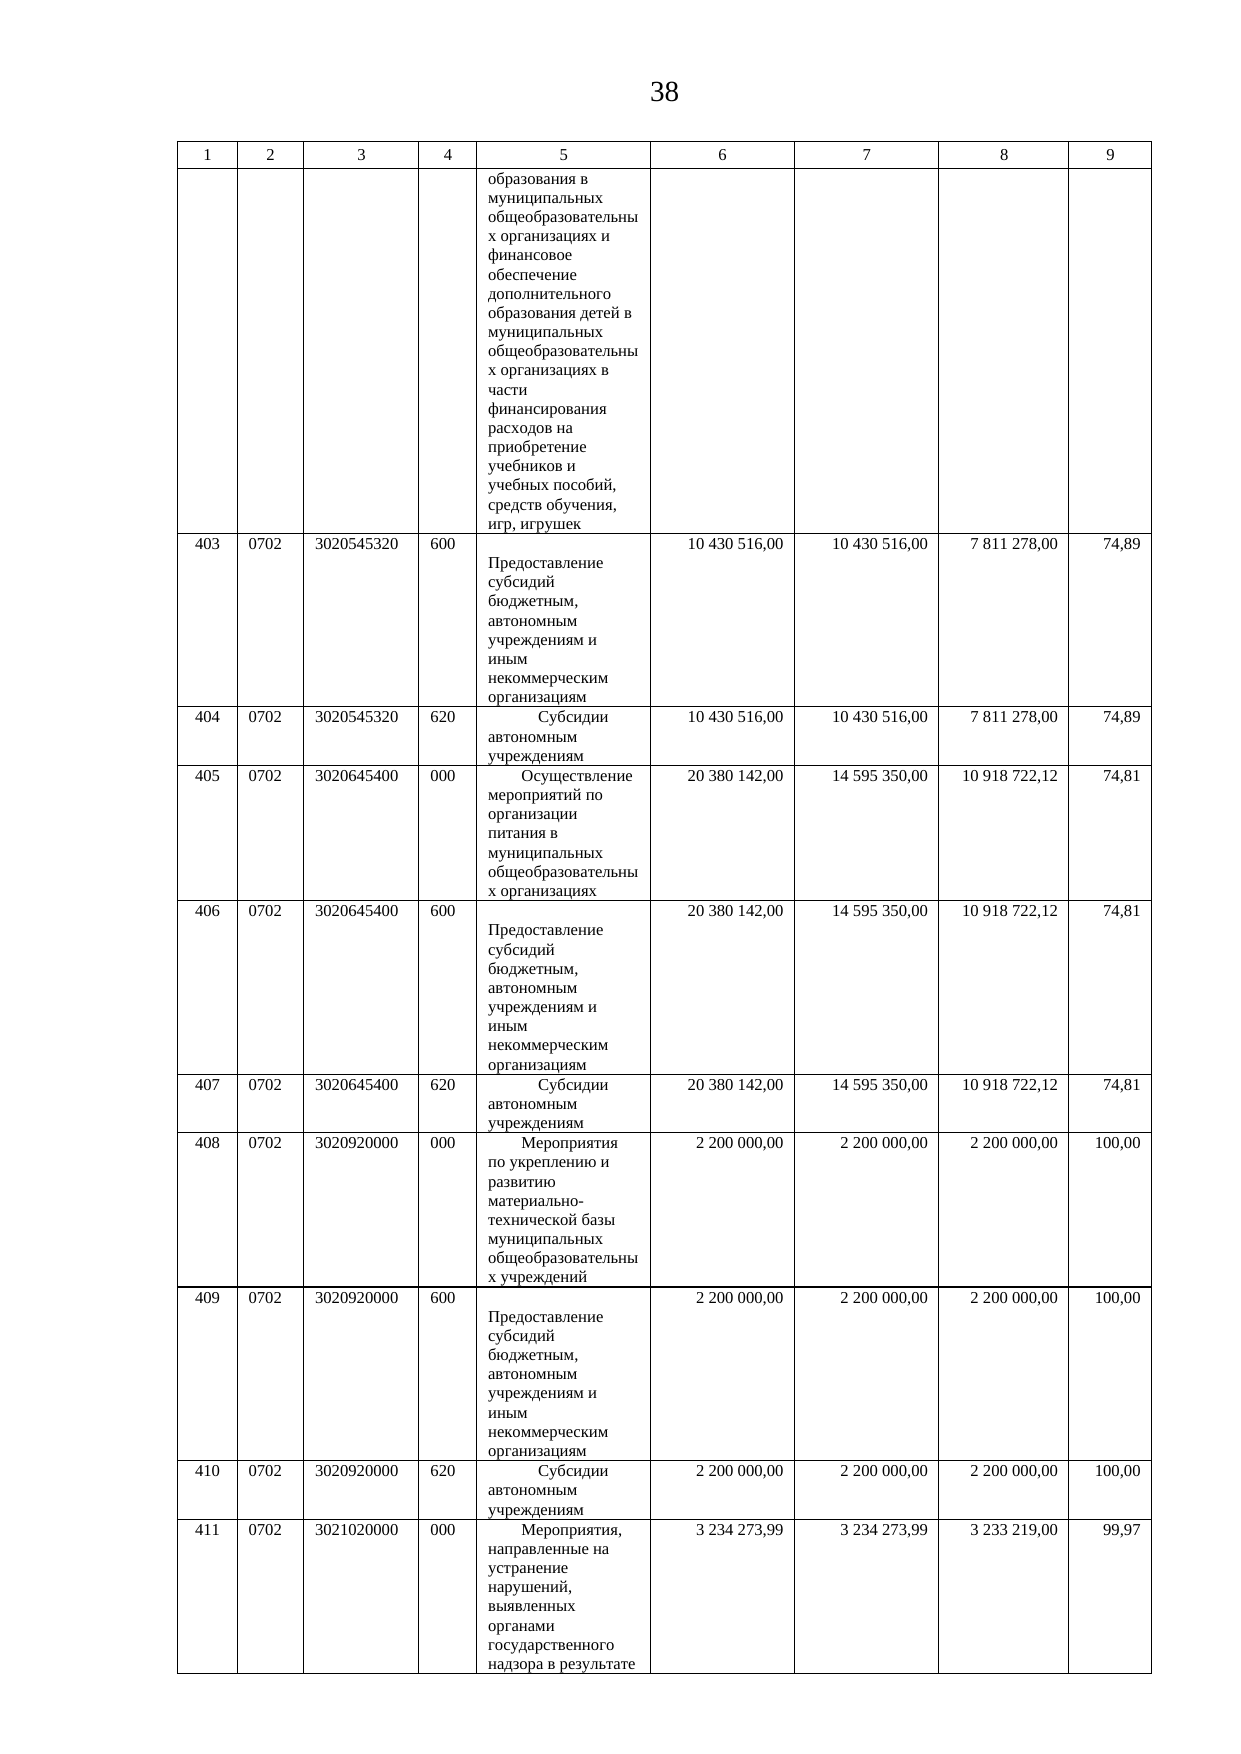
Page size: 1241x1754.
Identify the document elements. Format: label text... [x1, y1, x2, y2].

table_cell 2 200 000,00 [939, 1288, 1068, 1460]
table_cell 10 918 722,12 [939, 901, 1068, 1073]
table_cell 407 [178, 1075, 237, 1132]
table_cell 10 430 516,00 [795, 534, 938, 706]
table_cell 410 [178, 1461, 237, 1518]
table_cell 2 200 000,00 [795, 1133, 938, 1286]
table_cell 404 [178, 707, 237, 765]
table_cell Мероприятия, направленные на устранение нарушений, выявленных органами государственного надзора в результате [477, 1520, 650, 1673]
table_cell 14 595 350,00 [795, 1075, 938, 1132]
table_cell 2 200 000,00 [651, 1288, 794, 1460]
table_header 6 [651, 142, 794, 167]
table_cell Предоставление субсидий бюджетным, автономным учреждениям и иным некоммерческим организациям [477, 534, 650, 706]
table_cell 74,81 [1069, 766, 1151, 900]
table_cell 2 200 000,00 [939, 1461, 1068, 1518]
table_cell 3020920000 [304, 1461, 418, 1518]
table_cell 74,89 [1069, 707, 1151, 765]
table_cell [304, 169, 418, 533]
table_cell 000 [419, 766, 476, 900]
table_cell 10 430 516,00 [651, 707, 794, 765]
table_cell [419, 169, 476, 533]
table_cell [795, 169, 938, 533]
table_cell 000 [419, 1133, 476, 1286]
table_cell 20 380 142,00 [651, 1075, 794, 1132]
table_cell 3020645400 [304, 901, 418, 1073]
table_cell 2 200 000,00 [795, 1288, 938, 1460]
table_cell Субсидии автономным учреждениям [477, 1461, 650, 1518]
table_cell 100,00 [1069, 1133, 1151, 1286]
table_cell 600 [419, 534, 476, 706]
table_cell [238, 169, 303, 533]
table_cell 3020545320 [304, 707, 418, 765]
table_cell 411 [178, 1520, 237, 1673]
table_cell [651, 169, 794, 533]
table_cell Предоставление субсидий бюджетным, автономным учреждениям и иным некоммерческим организациям [477, 1288, 650, 1460]
table_cell Субсидии автономным учреждениям [477, 1075, 650, 1132]
table_cell 620 [419, 1461, 476, 1518]
table_cell [1069, 169, 1151, 533]
table_cell 10 430 516,00 [651, 534, 794, 706]
table_cell 100,00 [1069, 1461, 1151, 1518]
table_cell 100,00 [1069, 1288, 1151, 1460]
table_cell [939, 169, 1068, 533]
table_cell Предоставление субсидий бюджетным, автономным учреждениям и иным некоммерческим организациям [477, 901, 650, 1073]
table_cell 7 811 278,00 [939, 707, 1068, 765]
table_cell 0702 [238, 1520, 303, 1673]
table_cell 2 200 000,00 [651, 1133, 794, 1286]
table_header 8 [939, 142, 1068, 167]
table_header 9 [1069, 142, 1151, 167]
table_cell 0702 [238, 1461, 303, 1518]
table_cell 0702 [238, 534, 303, 706]
table_cell 3020545320 [304, 534, 418, 706]
table_cell 99,97 [1069, 1520, 1151, 1673]
table_cell 7 811 278,00 [939, 534, 1068, 706]
table_cell 405 [178, 766, 237, 900]
table_cell 10 918 722,12 [939, 1075, 1068, 1132]
table_cell 3 234 273,99 [795, 1520, 938, 1673]
table_header 7 [795, 142, 938, 167]
table_cell 3020920000 [304, 1133, 418, 1286]
table_cell 0702 [238, 1288, 303, 1460]
table_cell 600 [419, 901, 476, 1073]
table_cell 403 [178, 534, 237, 706]
table_cell 74,81 [1069, 1075, 1151, 1132]
table_cell 0702 [238, 766, 303, 900]
table_cell 0702 [238, 901, 303, 1073]
table_cell 2 200 000,00 [651, 1461, 794, 1518]
table_cell 3021020000 [304, 1520, 418, 1673]
table_cell 3020920000 [304, 1288, 418, 1460]
table_header 5 [477, 142, 650, 167]
table_header 1 [178, 142, 237, 167]
table_cell 620 [419, 707, 476, 765]
table_cell Осуществление мероприятий по организации питания в муниципальных общеобразовательных организациях [477, 766, 650, 900]
table_cell 0702 [238, 707, 303, 765]
table_cell 408 [178, 1133, 237, 1286]
table_cell 20 380 142,00 [651, 901, 794, 1073]
table_cell 3020645400 [304, 1075, 418, 1132]
table_cell 0702 [238, 1075, 303, 1132]
table_header 3 [304, 142, 418, 167]
table_cell 14 595 350,00 [795, 766, 938, 900]
table_cell 14 595 350,00 [795, 901, 938, 1073]
table_cell 74,81 [1069, 901, 1151, 1073]
table_cell 600 [419, 1288, 476, 1460]
table_cell 0702 [238, 1133, 303, 1286]
table_cell образования в муниципальных общеобразовательных организациях и финансовое обеспечение дополнительного образования детей в муниципальных общеобразовательных организациях в части финансирования расходов на приобретение учебников и учебных пособий, средств обучения, игр, игрушек [477, 169, 650, 533]
table_cell 406 [178, 901, 237, 1073]
table_cell 3 234 273,99 [651, 1520, 794, 1673]
table_cell 10 430 516,00 [795, 707, 938, 765]
table_cell 000 [419, 1520, 476, 1673]
table_header 2 [238, 142, 303, 167]
table_header 4 [419, 142, 476, 167]
table_cell 3 233 219,00 [939, 1520, 1068, 1673]
table_cell 2 200 000,00 [795, 1461, 938, 1518]
table_cell Субсидии автономным учреждениям [477, 707, 650, 765]
table_cell 10 918 722,12 [939, 766, 1068, 900]
table_cell 3020645400 [304, 766, 418, 900]
table_cell 409 [178, 1288, 237, 1460]
table_cell 74,89 [1069, 534, 1151, 706]
table_cell 620 [419, 1075, 476, 1132]
table_cell [178, 169, 237, 533]
table_cell 2 200 000,00 [939, 1133, 1068, 1286]
table_cell 20 380 142,00 [651, 766, 794, 900]
table_cell Мероприятия по укреплению и развитию материально-технической базы муниципальных общеобразовательных учреждений [477, 1133, 650, 1286]
